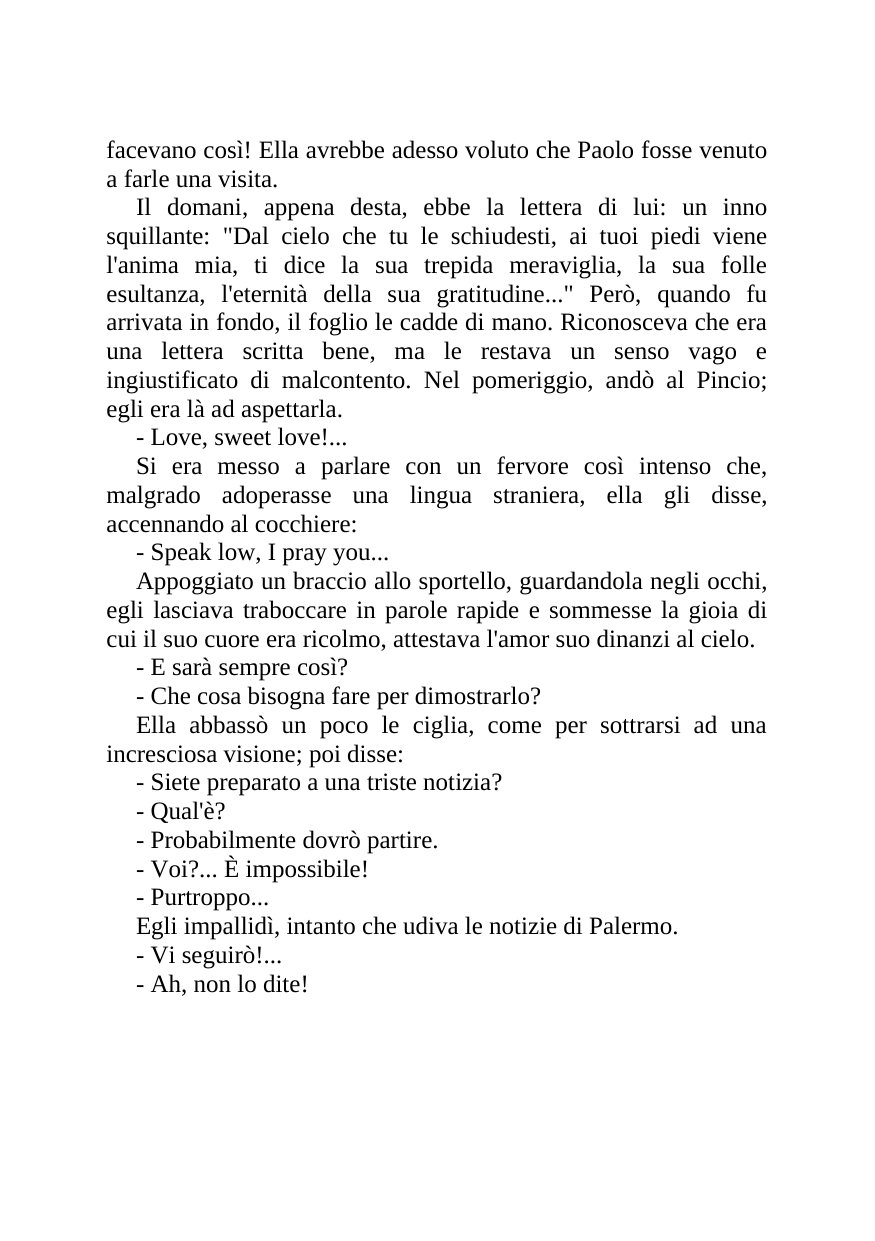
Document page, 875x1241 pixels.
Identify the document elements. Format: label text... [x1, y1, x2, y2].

text - Probabilmente dovrò partire. [106, 825, 768, 854]
text - Voi?... È impossibile! [106, 854, 768, 882]
text facevano così! Ella avrebbe adesso voluto che Paolo fosse venuto a farle una visita. [106, 135, 768, 192]
text Si era messo a parlare con un fervore così intenso che, malgrado adoperasse una lingua straniera, ella gli disse, accennando al cocchiere: [106, 451, 768, 537]
text Egli impallidì, intanto che udiva le notizie di Palermo. [106, 911, 768, 940]
text Appoggiato un braccio allo sportello, guardandola negli occhi, egli lasciava traboccare in parole rapide e sommesse la gioia di cui il suo cuore era ricolmo, attestava l'amor suo dinanzi al cielo. [106, 566, 768, 652]
text - Speak low, I pray you... [106, 537, 768, 566]
text Ella abbassò un poco le ciglia, come per sottrarsi ad una incresciosa visione; poi disse: [106, 710, 768, 767]
text Il domani, appena desta, ebbe la lettera di lui: un inno squillante: "Dal cielo che tu le schiudesti, ai tuoi piedi viene l'anima mia, ti dice la sua trepida meraviglia, la sua folle esultanza, l'eternità della sua gratitudine..." Però, quando fu arrivata in fondo, il foglio le cadde di mano. Riconosceva che era una lettera scritta bene, ma le restava un senso vago e ingiustificato di malcontento. Nel pomeriggio, andò al Pincio; egli era là ad aspettarla. [106, 192, 768, 422]
text - Vi seguirò!... [106, 940, 768, 969]
text - Che cosa bisogna fare per dimostrarlo? [106, 681, 768, 710]
text - Love, sweet love!... [106, 422, 768, 451]
text - Siete preparato a una triste notizia? [106, 767, 768, 796]
text - Ah, non lo dite! [106, 969, 768, 997]
text - Qual'è? [106, 796, 768, 825]
text - Purtroppo... [106, 882, 768, 911]
text - E sarà sempre così? [106, 652, 768, 681]
